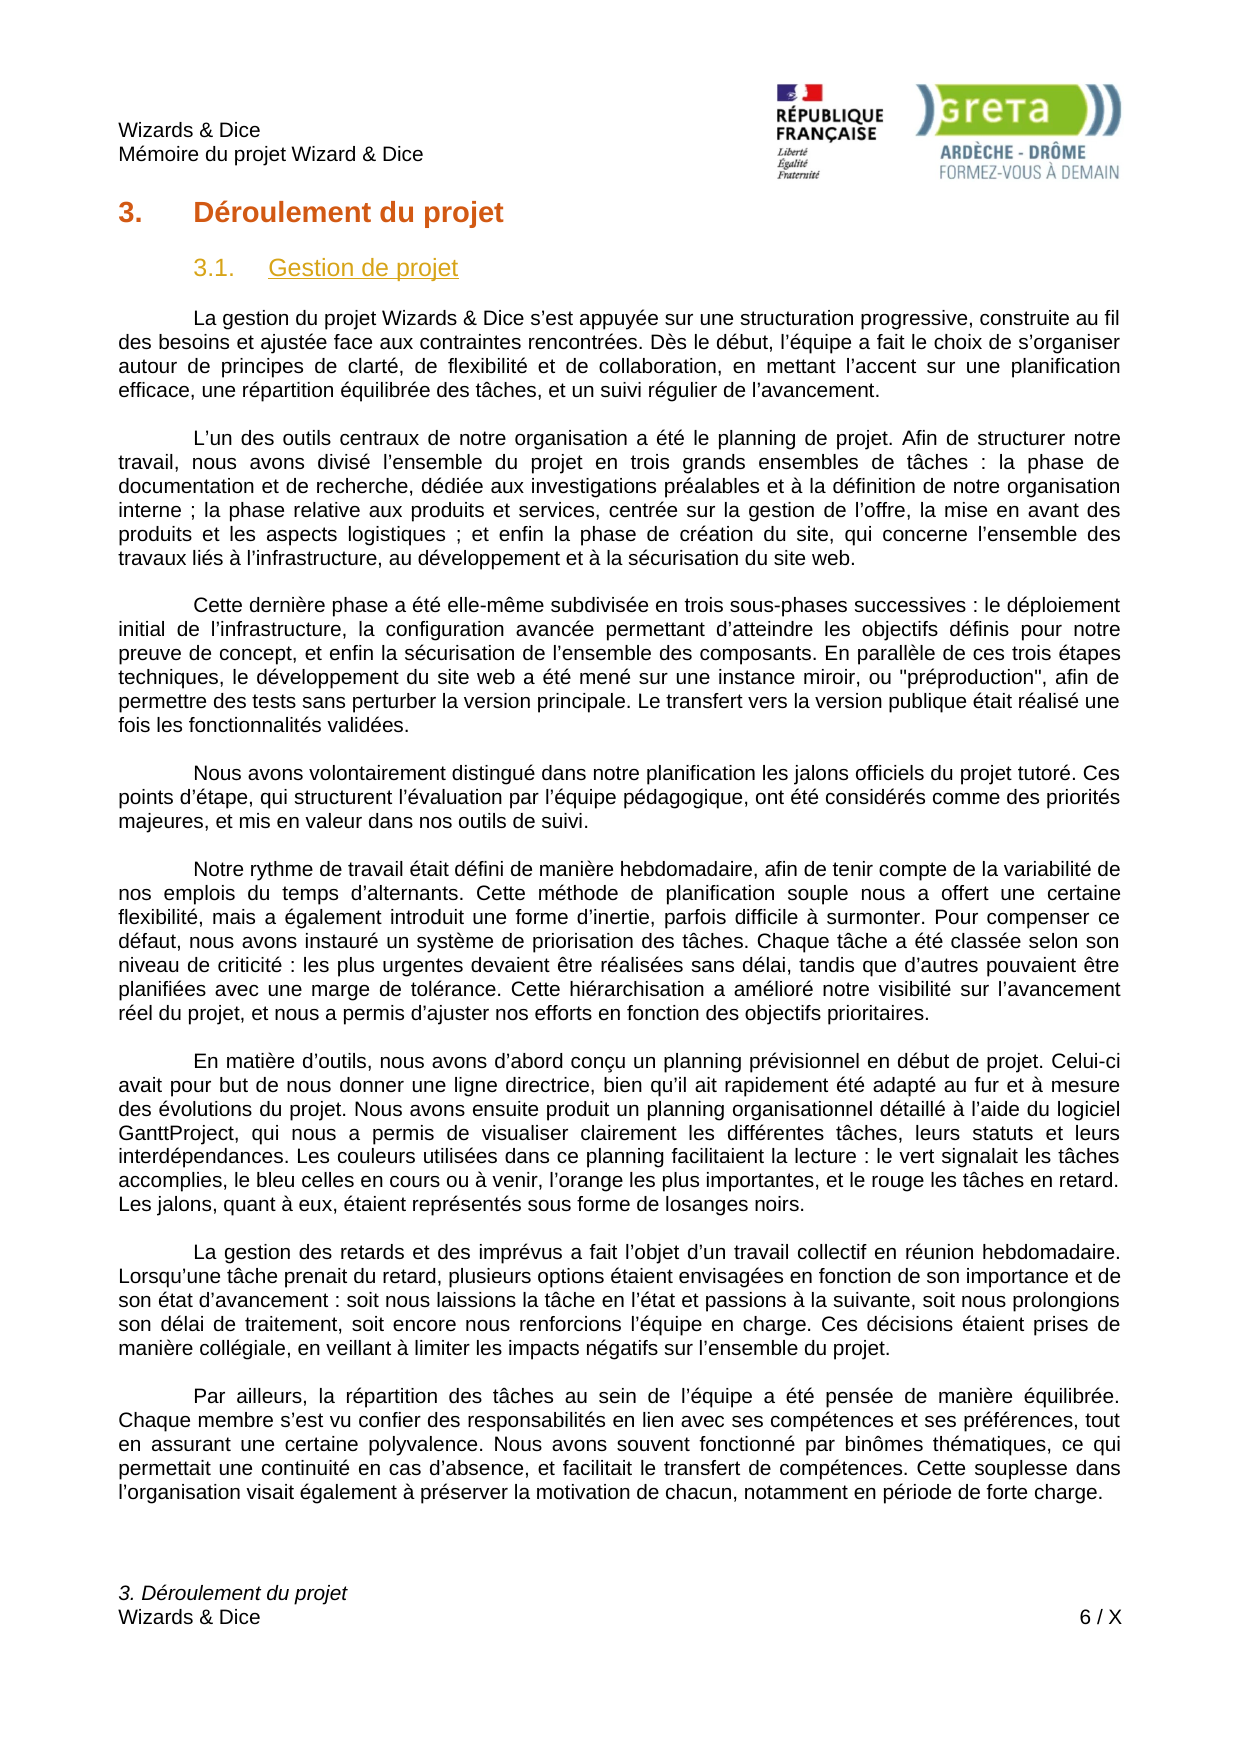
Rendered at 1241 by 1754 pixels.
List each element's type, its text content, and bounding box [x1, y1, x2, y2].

text Cette dernière phase a été elle-même subdivisée en trois sous-phases successives : le déploiement initial de l’infrastructure, la configuration avancée permettant d’atteindre les objectifs définis pour notre preuve de concept, et enfin la sécurisation de l’ensemble des composants. En parallèle de ces trois étapes techniques, le développement du site web a été mené sur une instance miroir, ou "préproduction", afin de permettre des tests sans perturber la version principale. Le transfert vers la version publique était réalisé une fois les fonctionnalités validées. [118, 593, 1122, 737]
picture [776, 82, 1124, 182]
text La gestion des retards et des imprévus a fait l’objet d’un travail collectif en réunion hebdomadaire. Lorsqu’une tâche prenait du retard, plusieurs options étaient envisagées en fonction de son importance et de son état d’avancement : soit nous laissions la tâche en l’état et passions à la suivante, soit nous prolongions son délai de traitement, soit encore nous renforcions l’équipe en charge. Ces décisions étaient prises de manière collégiale, en veillant à limiter les impacts négatifs sur l’ensemble du projet. [118, 1240, 1122, 1360]
text Nous avons volontairement distingué dans notre planification les jalons officiels du projet tutoré. Ces points d’étape, qui structurent l’évaluation par l’équipe pédagogique, ont été considérés comme des priorités majeures, et mis en valeur dans nos outils de suivi. [118, 761, 1122, 833]
text Par ailleurs, la répartition des tâches au sein de l’équipe a été pensée de manière équilibrée. Chaque membre s’est vu confier des responsabilités en lien avec ses compétences et ses préférences, tout en assurant une certaine polyvalence. Nous avons souvent fonctionné par binômes thématiques, ce qui permettait une continuité en cas d’absence, et facilitait le transfert de compétences. Cette souplesse dans l’organisation visait également à préserver la motivation de chacun, notamment en période de forte charge. [118, 1384, 1122, 1504]
subtitle Gestion de projet [193, 253, 1122, 282]
subtitle Déroulement du projet [118, 196, 1122, 229]
text La gestion du projet Wizards & Dice s’est appuyée sur une structuration progressive, construite au fil des besoins et ajustée face aux contraintes rencontrées. Dès le début, l’équipe a fait le choix de s’organiser autour de principes de clarté, de flexibilité et de collaboration, en mettant l’accent sur une planification efficace, une répartition équilibrée des tâches, et un suivi régulier de l’avancement. [118, 306, 1122, 402]
text Notre rythme de travail était défini de manière hebdomadaire, afin de tenir compte de la variabilité de nos emplois du temps d’alternants. Cette méthode de planification souple nous a offert une certaine flexibilité, mais a également introduit une forme d’inertie, parfois difficile à surmonter. Pour compenser ce défaut, nous avons instauré un système de priorisation des tâches. Chaque tâche a été classée selon son niveau de criticité : les plus urgentes devaient être réalisées sans délai, tandis que d’autres pouvaient être planifiées avec une marge de tolérance. Cette hiérarchisation a amélioré notre visibilité sur l’avancement réel du projet, et nous a permis d’ajuster nos efforts en fonction des objectifs prioritaires. [118, 857, 1122, 1024]
text L’un des outils centraux de notre organisation a été le planning de projet. Afin de structurer notre travail, nous avons divisé l’ensemble du projet en trois grands ensembles de tâches : la phase de documentation et de recherche, dédiée aux investigations préalables et à la définition de notre organisation interne ; la phase relative aux produits et services, centrée sur la gestion de l’offre, la mise en avant des produits et les aspects logistiques ; et enfin la phase de création du site, qui concerne l’ensemble des travaux liés à l’infrastructure, au développement et à la sécurisation du site web. [118, 426, 1122, 569]
text En matière d’outils, nous avons d’abord conçu un planning prévisionnel en début de projet. Celui-ci avait pour but de nous donner une ligne directrice, bien qu’il ait rapidement été adapté au fur et à mesure des évolutions du projet. Nous avons ensuite produit un planning organisationnel détaillé à l’aide du logiciel GanttProject, qui nous a permis de visualiser clairement les différentes tâches, leurs statuts et leurs interdépendances. Les couleurs utilisées dans ce planning facilitaient la lecture : le vert signalait les tâches accomplies, le bleu celles en cours ou à venir, l’orange les plus importantes, et le rouge les tâches en retard. Les jalons, quant à eux, étaient représentés sous forme de losanges noirs. [118, 1048, 1122, 1216]
